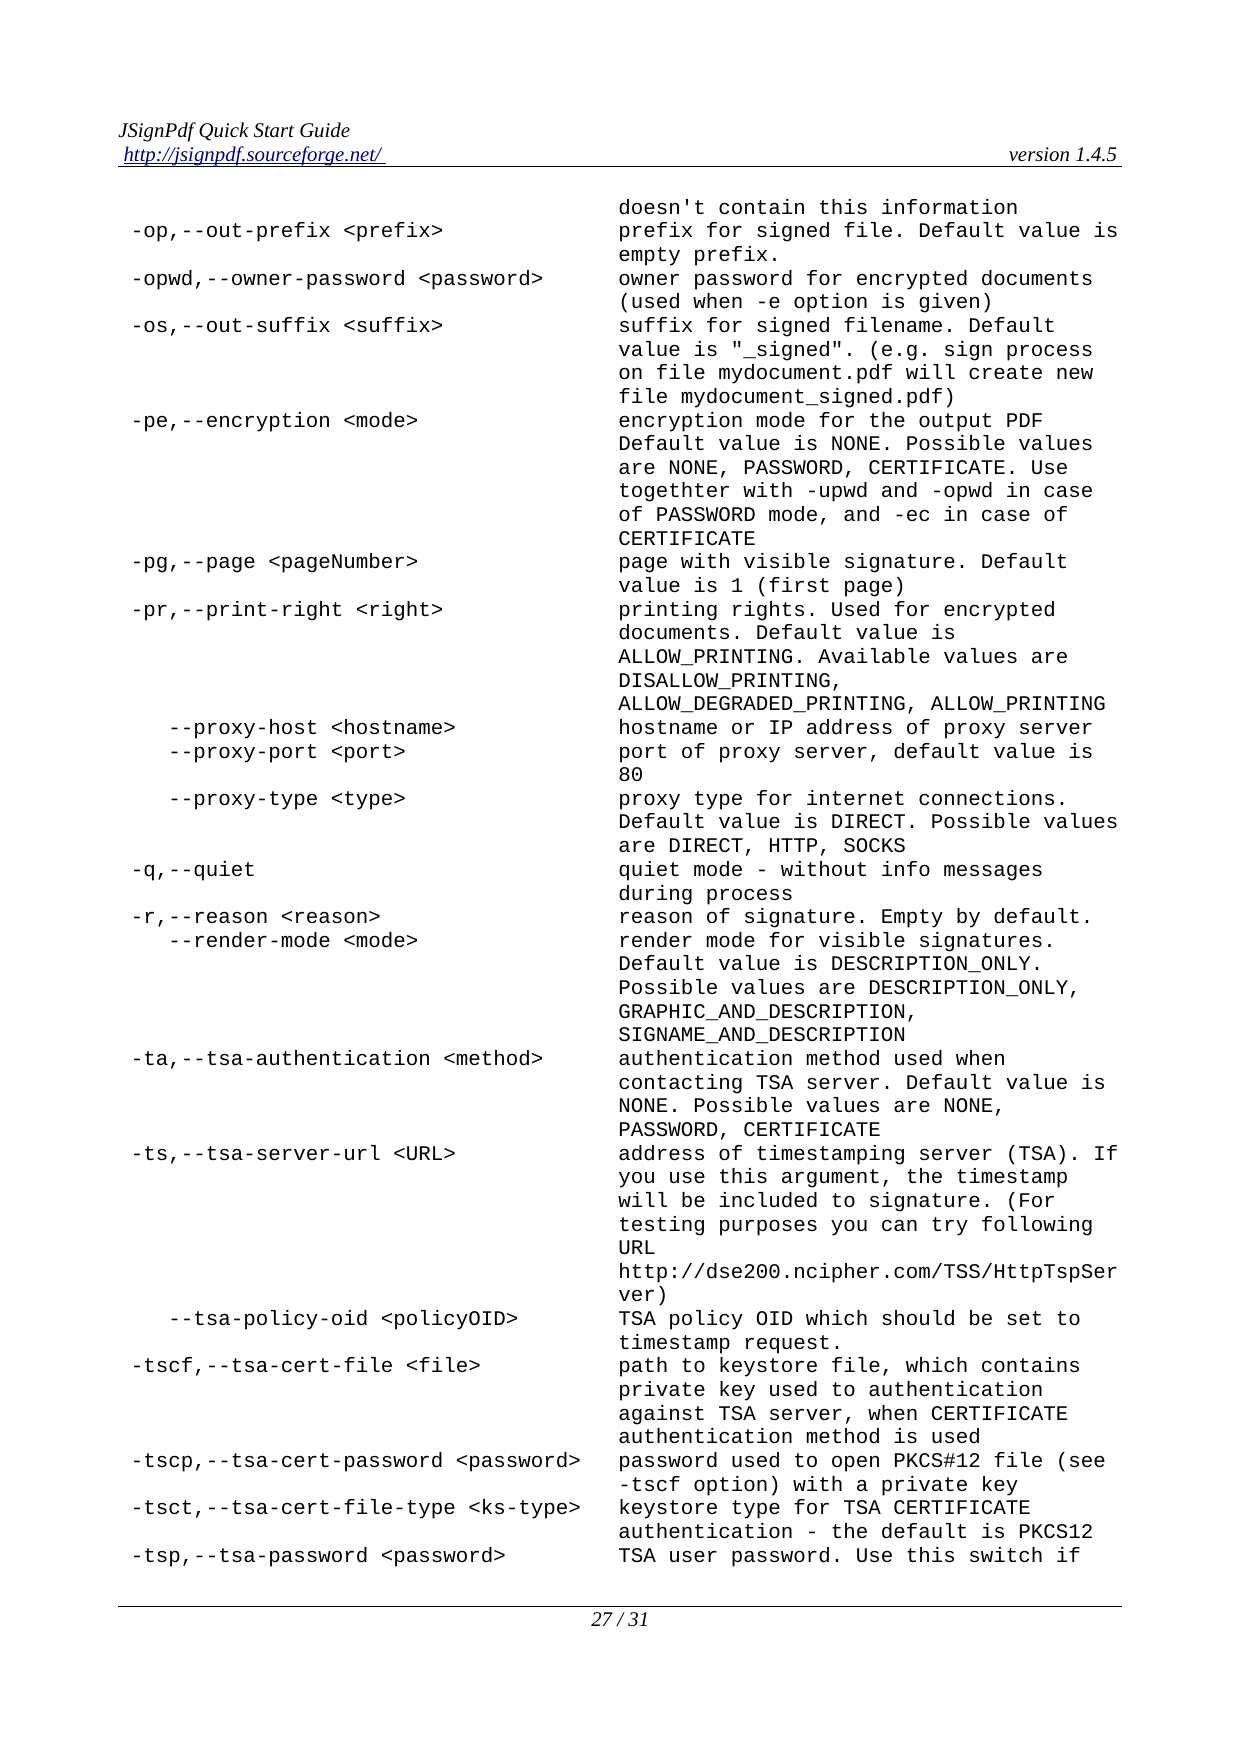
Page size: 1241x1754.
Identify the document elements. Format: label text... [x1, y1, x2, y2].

text will be included to signature. (For [118, 1190, 1122, 1213]
text -tsp,--tsa-password <password> TSA user password. Use this switch if [118, 1544, 1122, 1568]
text 80 [118, 764, 1122, 788]
text value is 1 (first page) [118, 575, 1122, 599]
text -pe,--encryption <mode> encryption mode for the output PDF [118, 409, 1122, 433]
text -r,--reason <reason> reason of signature. Empty by default. [118, 906, 1122, 930]
text authentication - the default is PKCS12 [118, 1521, 1122, 1544]
text contacting TSA server. Default value is [118, 1072, 1122, 1095]
text http://dse200.ncipher.com/TSS/HttpTspSer [118, 1261, 1122, 1284]
text ALLOW_PRINTING. Available values are [118, 646, 1122, 670]
text value is "_signed". (e.g. sign process [118, 339, 1122, 362]
text --proxy-port <port> port of proxy server, default value is [118, 741, 1122, 764]
text CERTIFICATE [118, 528, 1122, 551]
text --tsa-policy-oid <policyOID> TSA policy OID which should be set to [118, 1308, 1122, 1332]
text -q,--quiet quiet mode - without info messages [118, 859, 1122, 882]
text during process [118, 882, 1122, 906]
text -tscp,--tsa-cert-password <password> password used to open PKCS#12 file (see [118, 1450, 1122, 1474]
text -opwd,--owner-password <password> owner password for encrypted documents [118, 268, 1122, 291]
text testing purposes you can try following [118, 1213, 1122, 1237]
text are DIRECT, HTTP, SOCKS [118, 835, 1122, 859]
text ALLOW_DEGRADED_PRINTING, ALLOW_PRINTING [118, 693, 1122, 717]
text --proxy-host <hostname> hostname or IP address of proxy server [118, 717, 1122, 741]
text are NONE, PASSWORD, CERTIFICATE. Use [118, 457, 1122, 481]
text Default value is DESCRIPTION_ONLY. [118, 953, 1122, 977]
text SIGNAME_AND_DESCRIPTION [118, 1024, 1122, 1048]
text -pg,--page <pageNumber> page with visible signature. Default [118, 551, 1122, 575]
text Default value is NONE. Possible values [118, 433, 1122, 457]
text ver) [118, 1284, 1122, 1308]
text you use this argument, the timestamp [118, 1166, 1122, 1190]
text -tscf option) with a private key [118, 1474, 1122, 1497]
text -os,--out-suffix <suffix> suffix for signed filename. Default [118, 315, 1122, 339]
text URL [118, 1237, 1122, 1261]
text -op,--out-prefix <prefix> prefix for signed file. Default value is [118, 220, 1122, 244]
text NONE. Possible values are NONE, [118, 1095, 1122, 1119]
text empty prefix. [118, 244, 1122, 268]
text documents. Default value is [118, 622, 1122, 646]
text Possible values are DESCRIPTION_ONLY, [118, 977, 1122, 1001]
text -ts,--tsa-server-url <URL> address of timestamping server (TSA). If [118, 1143, 1122, 1166]
text -pr,--print-right <right> printing rights. Used for encrypted [118, 599, 1122, 622]
text of PASSWORD mode, and -ec in case of [118, 504, 1122, 528]
text timestamp request. [118, 1332, 1122, 1355]
text togethter with -upwd and -opwd in case [118, 481, 1122, 504]
text --render-mode <mode> render mode for visible signatures. [118, 930, 1122, 953]
text private key used to authentication [118, 1379, 1122, 1403]
text authentication method is used [118, 1426, 1122, 1450]
text (used when -e option is given) [118, 291, 1122, 315]
text GRAPHIC_AND_DESCRIPTION, [118, 1001, 1122, 1024]
text doesn't contain this information [118, 197, 1122, 220]
text -tsct,--tsa-cert-file-type <ks-type> keystore type for TSA CERTIFICATE [118, 1497, 1122, 1521]
text against TSA server, when CERTIFICATE [118, 1403, 1122, 1426]
text -ta,--tsa-authentication <method> authentication method used when [118, 1048, 1122, 1072]
text -tscf,--tsa-cert-file <file> path to keystore file, which contains [118, 1355, 1122, 1379]
text DISALLOW_PRINTING, [118, 670, 1122, 693]
text --proxy-type <type> proxy type for internet connections. [118, 788, 1122, 812]
text PASSWORD, CERTIFICATE [118, 1119, 1122, 1143]
text file mydocument_signed.pdf) [118, 386, 1122, 409]
text on file mydocument.pdf will create new [118, 362, 1122, 386]
text Default value is DIRECT. Possible values [118, 812, 1122, 835]
